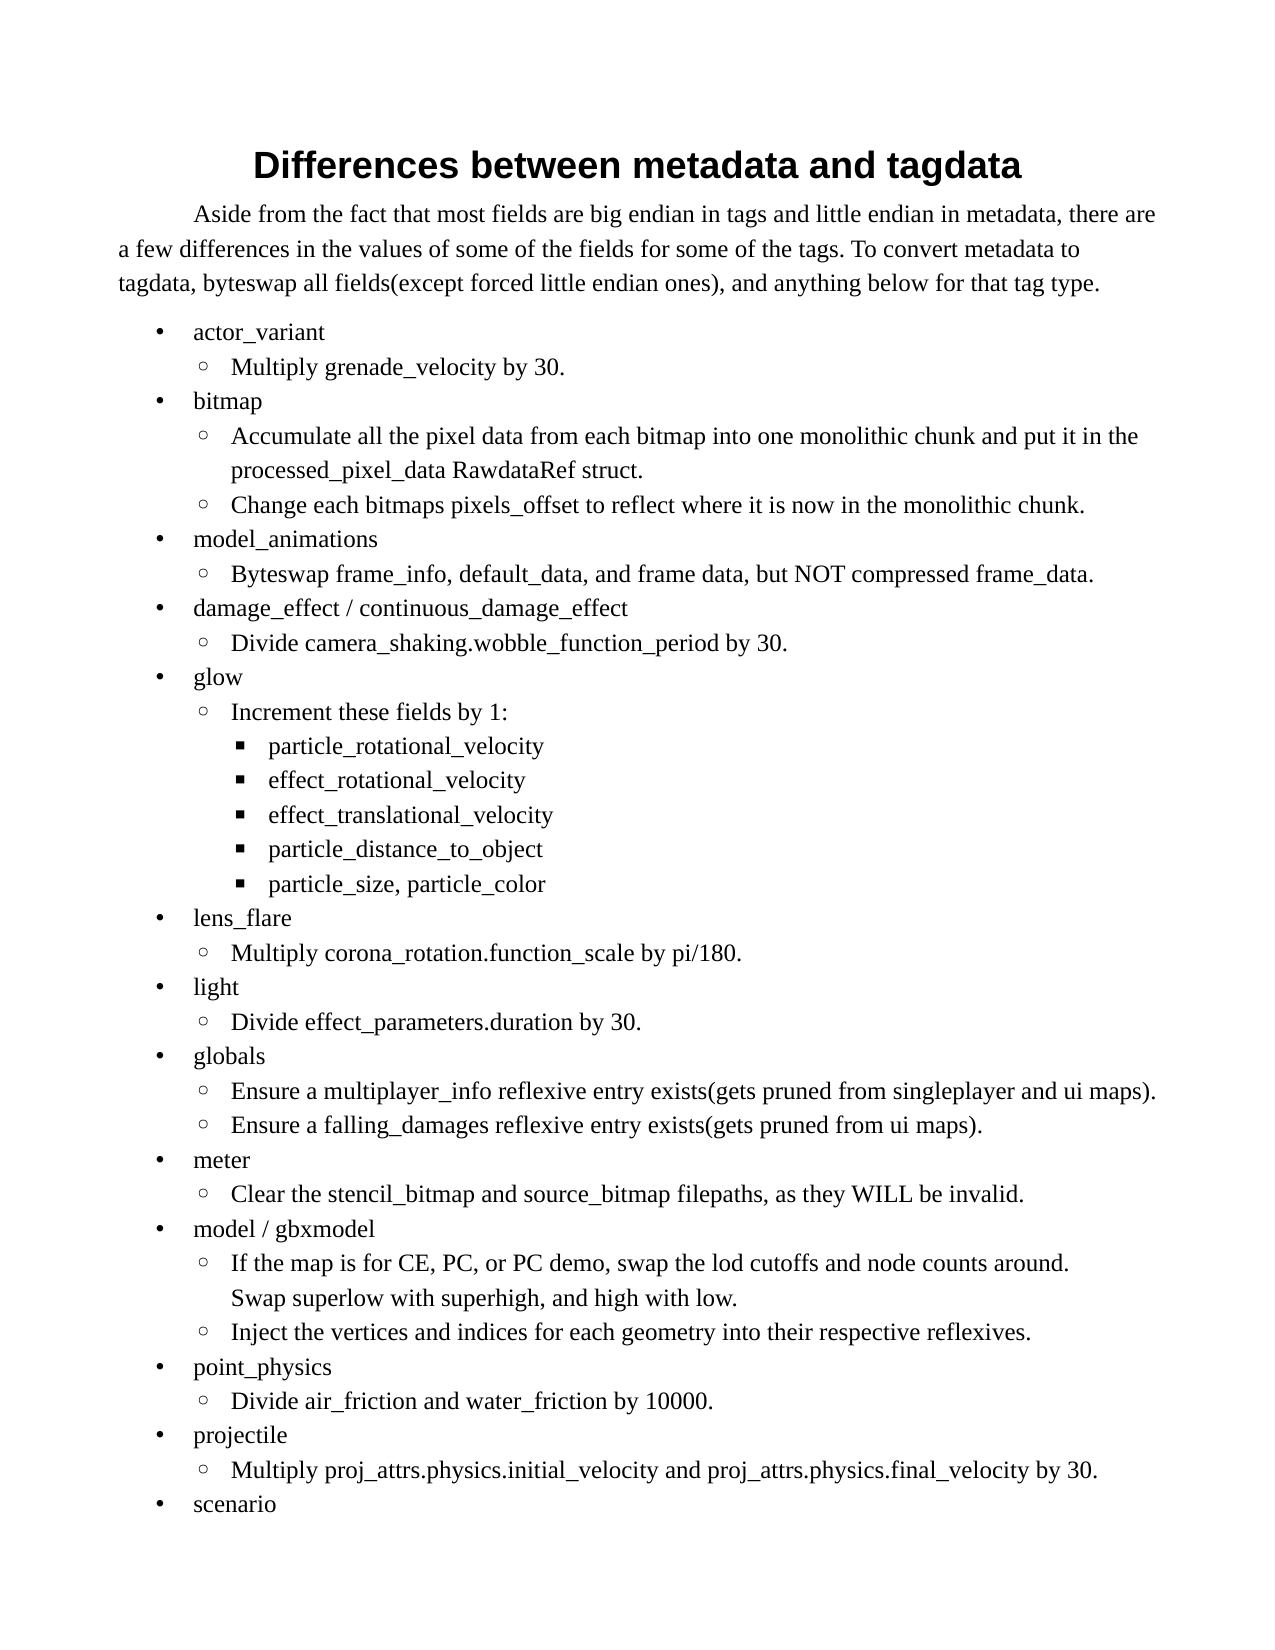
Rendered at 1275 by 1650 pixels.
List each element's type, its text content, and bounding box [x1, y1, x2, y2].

list Divide effect_parameters.duration by 30. [193, 1007, 1157, 1036]
list Change each bitmaps pixels_offset to reflect where it is now in the monolithic chunk. [193, 490, 1157, 518]
list Accumulate all the pixel data from each bitmap into one monolithic chunk and put it in the processed_pixel_data RawdataRef struct. [193, 421, 1157, 484]
list globals [156, 1041, 1157, 1070]
list glow [156, 662, 1157, 691]
list effect_translational_velocity [231, 800, 1157, 829]
list scenario [156, 1489, 1157, 1518]
list model_animations [156, 524, 1157, 553]
list projectile [156, 1421, 1157, 1449]
list Increment these fields by 1: [193, 697, 1157, 725]
list particle_size, particle_color [231, 869, 1157, 898]
list Ensure a falling_damages reflexive entry exists(gets pruned from ui maps). [193, 1110, 1157, 1139]
subtitle Differences between metadata and tagdata [118, 143, 1157, 187]
list light [156, 972, 1157, 1001]
list actor_variant [156, 317, 1157, 346]
list Swap superlow with superhigh, and high with low. [193, 1283, 1157, 1311]
list bitmap [156, 386, 1157, 415]
list point_physics [156, 1352, 1157, 1380]
list Inject the vertices and indices for each geometry into their respective reflexives. [193, 1317, 1157, 1346]
list meter [156, 1145, 1157, 1173]
list Multiply proj_attrs.physics.initial_velocity and proj_attrs.physics.final_velocity by 30. [193, 1455, 1157, 1484]
list Byteswap frame_info, default_data, and frame data, but NOT compressed frame_data. [193, 559, 1157, 587]
list Clear the stencil_bitmap and source_bitmap filepaths, as they WILL be invalid. [193, 1179, 1157, 1208]
list particle_rotational_velocity [231, 731, 1157, 760]
list If the map is for CE, PC, or PC demo, swap the lod cutoffs and node counts around. [193, 1248, 1157, 1277]
list Divide air_friction and water_friction by 10000. [193, 1386, 1157, 1415]
list model / gbxmodel [156, 1214, 1157, 1242]
list Divide camera_shaking.wobble_function_period by 30. [193, 628, 1157, 656]
list lens_flare [156, 903, 1157, 932]
list Multiply grenade_velocity by 30. [193, 352, 1157, 381]
list Multiply corona_rotation.function_scale by pi/180. [193, 938, 1157, 967]
list particle_distance_to_object [231, 834, 1157, 863]
text Aside from the fact that most fields are big endian in tags and little endian in metadata, there are a few differences in the values of some of the fields for some of the tags. To convert metadata to tagdata, byteswap all fields(except forced little endian ones), and anything below for that tag type. [118, 199, 1157, 297]
list damage_effect / continuous_damage_effect [156, 593, 1157, 622]
list Ensure a multiplayer_info reflexive entry exists(gets pruned from singleplayer and ui maps). [193, 1076, 1157, 1104]
list effect_rotational_velocity [231, 766, 1157, 794]
